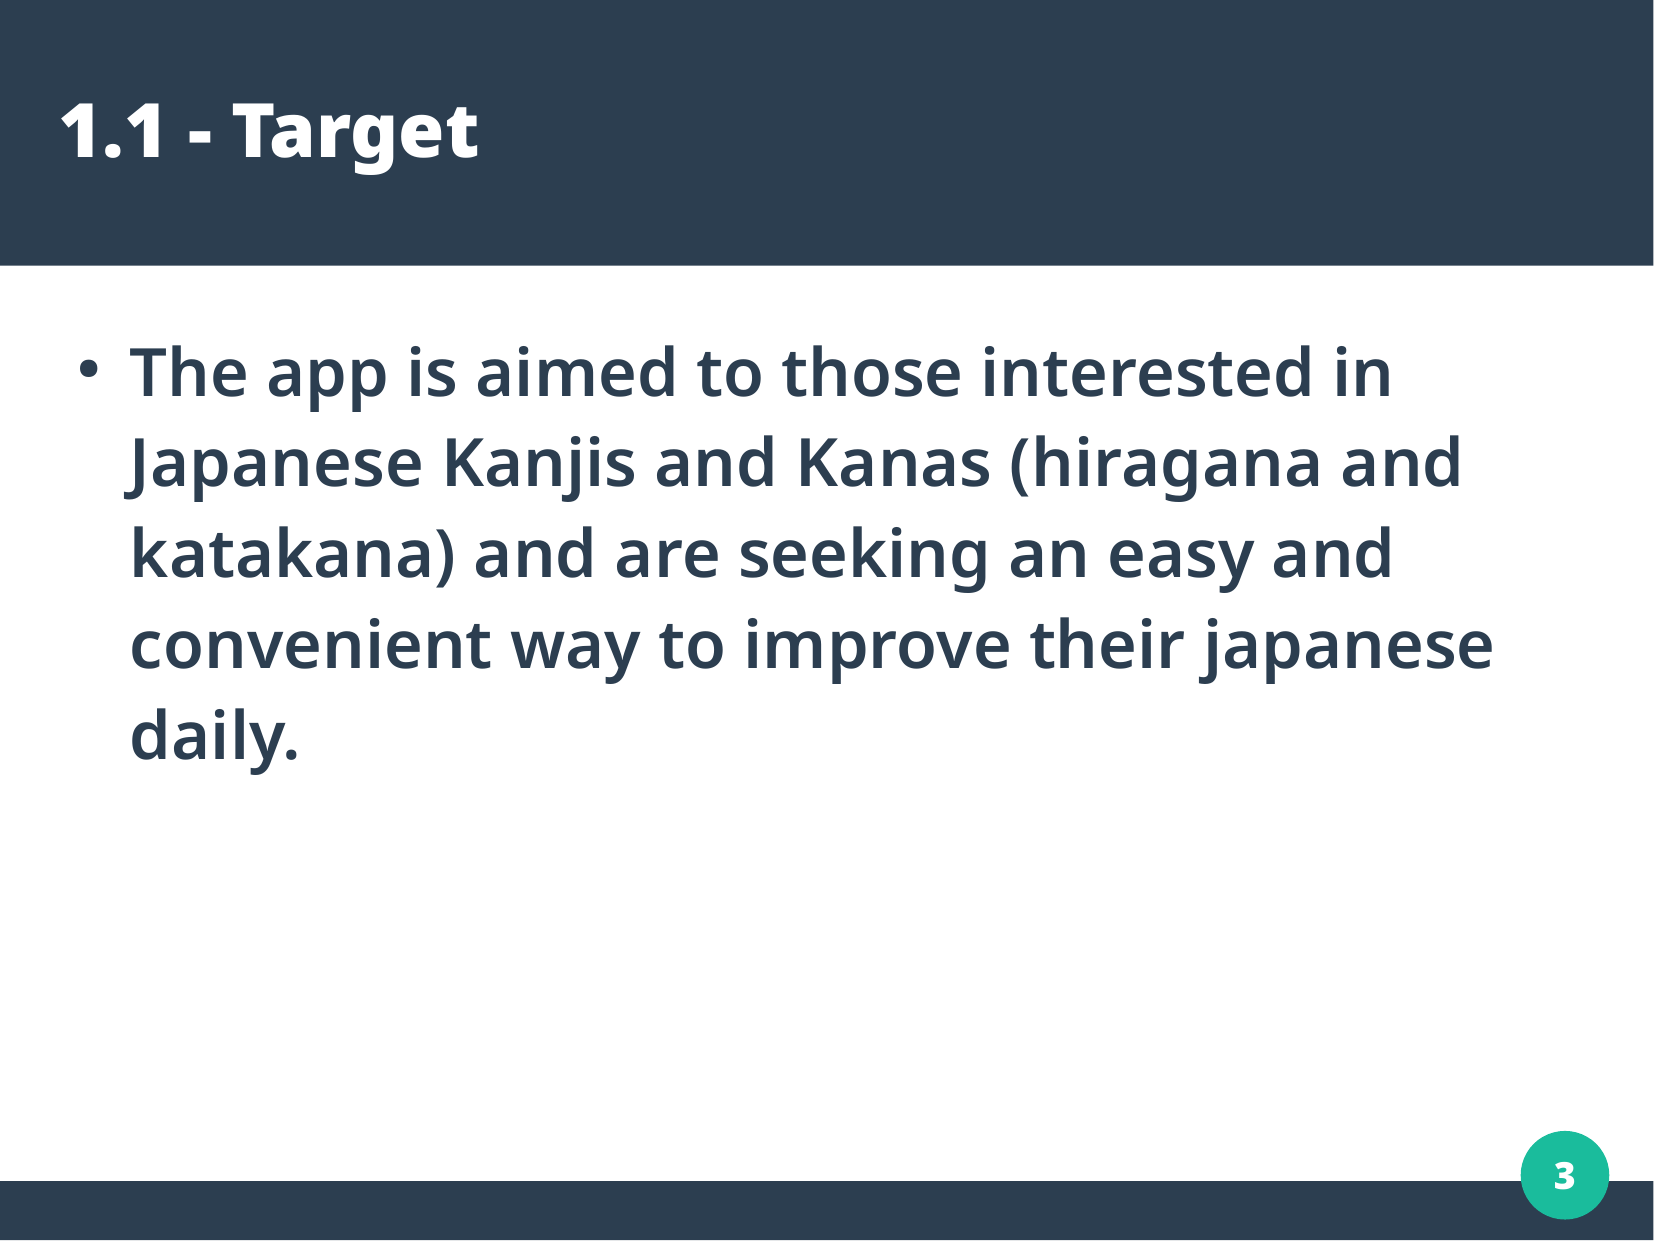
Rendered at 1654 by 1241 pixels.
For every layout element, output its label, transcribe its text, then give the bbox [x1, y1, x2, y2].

title 1.1 - Target [59, 49, 1595, 207]
list The app is aimed to those interested in Japanese Kanjis and Kanas (hiragana and katakana) and are seeking an easy and convenient way to improve their japanese daily. [59, 324, 1595, 1152]
